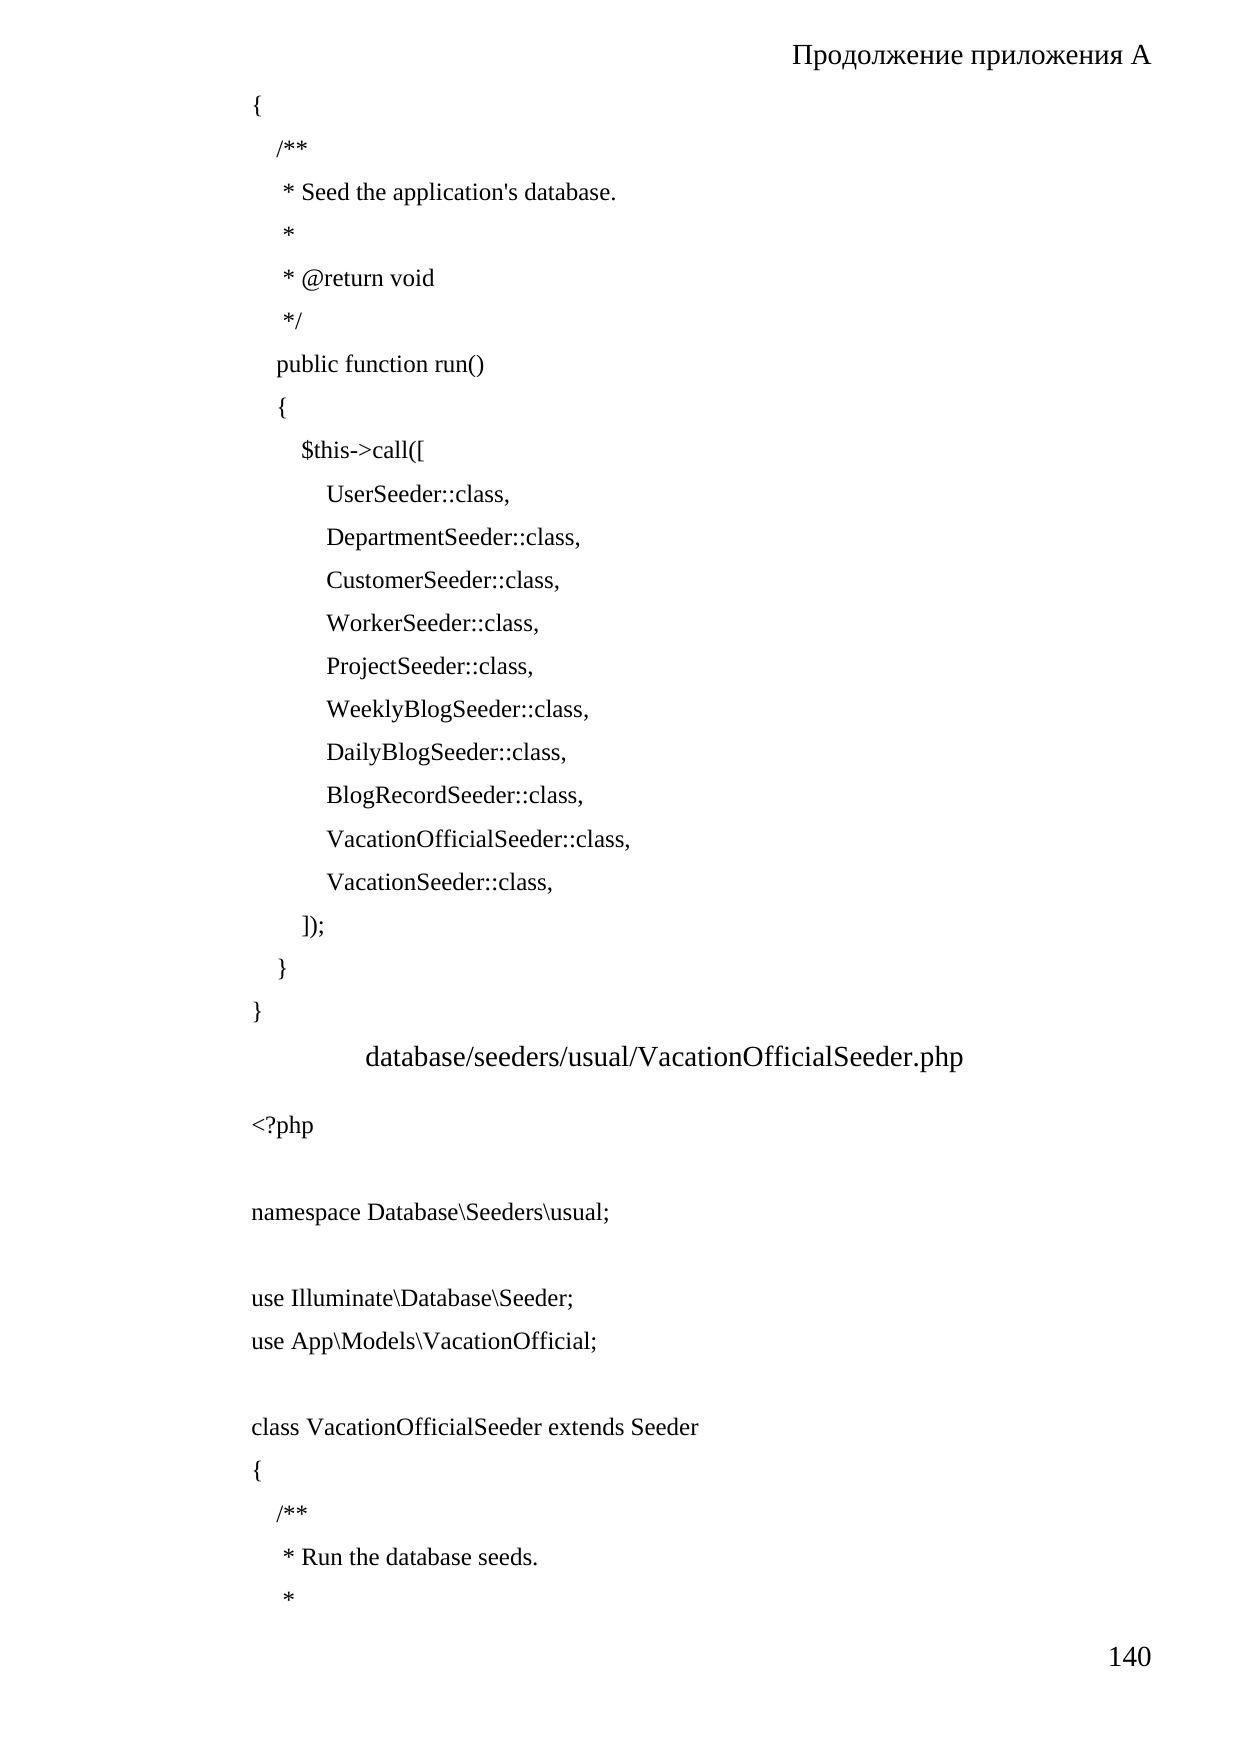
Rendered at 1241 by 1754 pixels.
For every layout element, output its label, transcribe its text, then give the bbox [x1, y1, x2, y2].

text CustomerSeeder::class, [177, 565, 1152, 594]
text * [177, 1585, 1152, 1614]
text WorkerSeeder::class, [177, 608, 1152, 637]
text { [177, 392, 1152, 421]
text /** [177, 1499, 1152, 1527]
text use App\Models\VacationOfficial; [177, 1326, 1152, 1355]
text BlogRecordSeeder::class, [177, 781, 1152, 809]
text <?php [177, 1111, 1152, 1139]
text WeeklyBlogSeeder::class, [177, 694, 1152, 723]
text namespace Database\Seeders\usual; [177, 1197, 1152, 1226]
text * Seed the application's database. [177, 177, 1152, 206]
text * Run the database seeds. [177, 1542, 1152, 1571]
text class VacationOfficialSeeder extends Seeder [177, 1412, 1152, 1441]
text public function run() [177, 349, 1152, 378]
text /** [177, 134, 1152, 162]
text ProjectSeeder::class, [177, 651, 1152, 680]
text */ [177, 306, 1152, 335]
text * [177, 220, 1152, 249]
text ]); [177, 910, 1152, 939]
text } [177, 953, 1152, 982]
text UserSeeder::class, [177, 479, 1152, 507]
text VacationOfficialSeeder::class, [177, 824, 1152, 852]
text * @return void [177, 263, 1152, 292]
text DepartmentSeeder::class, [177, 522, 1152, 551]
text { [177, 1456, 1152, 1484]
text use Illuminate\Database\Seeder; [177, 1283, 1152, 1312]
text $this->call([ [177, 436, 1152, 464]
subtitle database/seeders/usual/VacationOfficialSeeder.php [177, 1039, 1152, 1073]
text DailyBlogSeeder::class, [177, 737, 1152, 766]
text { [177, 91, 1152, 119]
text VacationSeeder::class, [177, 867, 1152, 896]
text } [177, 996, 1152, 1025]
